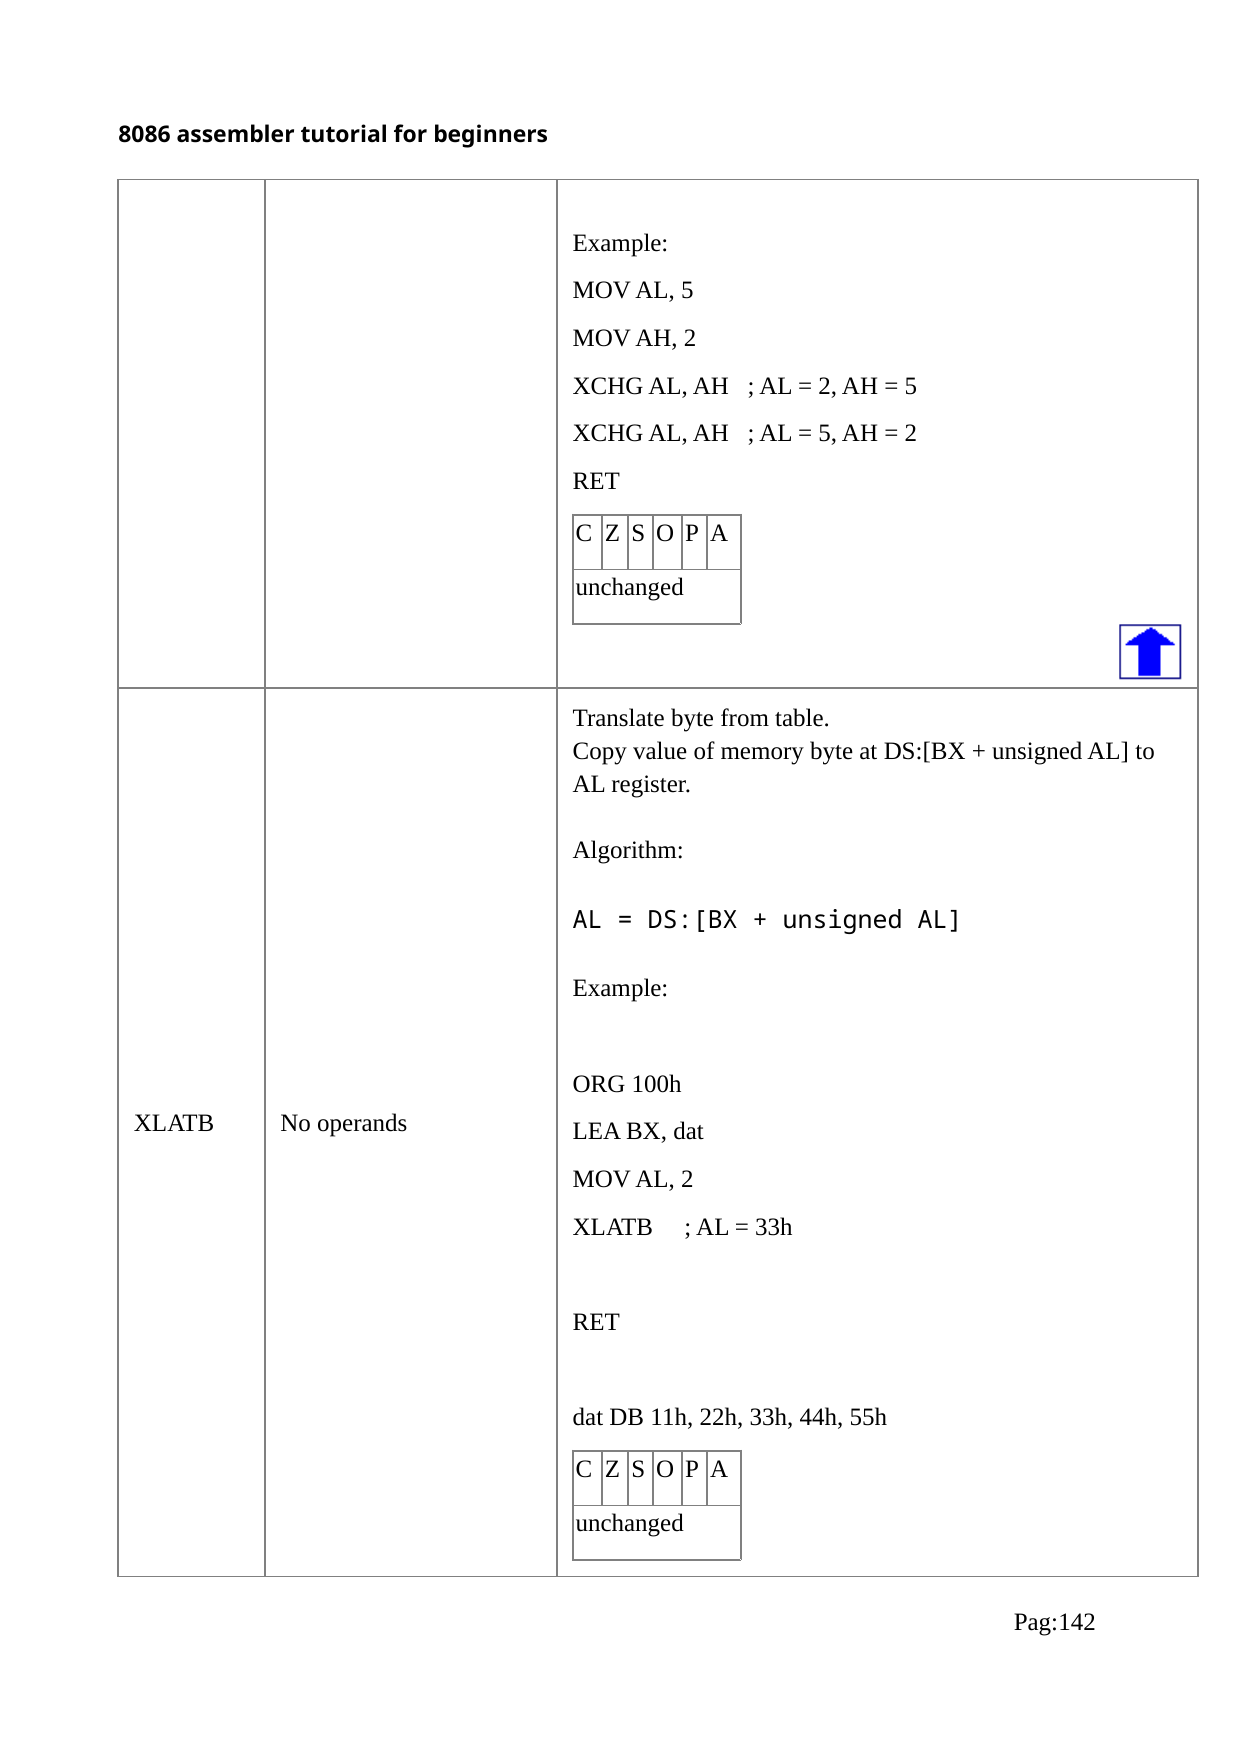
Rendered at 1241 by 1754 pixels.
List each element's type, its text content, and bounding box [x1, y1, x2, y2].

table_cell XLATB [119, 689, 264, 1576]
table_header S [629, 516, 652, 568]
table_header C [574, 1452, 601, 1504]
table_header P [683, 516, 706, 568]
table_header P [683, 1452, 706, 1504]
table_header O [654, 516, 681, 568]
table_cell Example: MOV AL, 5 MOV AH, 2 XCHG AL, AH ; AL = 2, AH = 5 XCHG AL, AH ; AL = 5, AH = 2 RET [558, 180, 1197, 687]
table_header S [629, 1452, 652, 1504]
table_cell [119, 180, 264, 687]
table_cell unchanged [574, 570, 740, 622]
table_header Z [603, 516, 627, 568]
table_cell Translate byte from table. Copy value of memory byte at DS:[BX + unsigned AL] to AL register. Algorithm: AL = DS:[BX + unsigned AL] Example: ORG 100h LEA BX, dat MOV AL, 2 XLATB ; AL = 33h RET dat DB 11h, 22h, 33h, 44h, 55h [558, 689, 1197, 1576]
table_header Z [603, 1452, 627, 1504]
table_header O [654, 1452, 681, 1504]
table_header C [574, 516, 601, 568]
table_header A [708, 516, 740, 568]
table_cell No operands [266, 689, 556, 1576]
table_cell [266, 180, 556, 687]
table_cell unchanged [574, 1506, 740, 1558]
table_header A [708, 1452, 740, 1504]
picture [1118, 623, 1183, 681]
